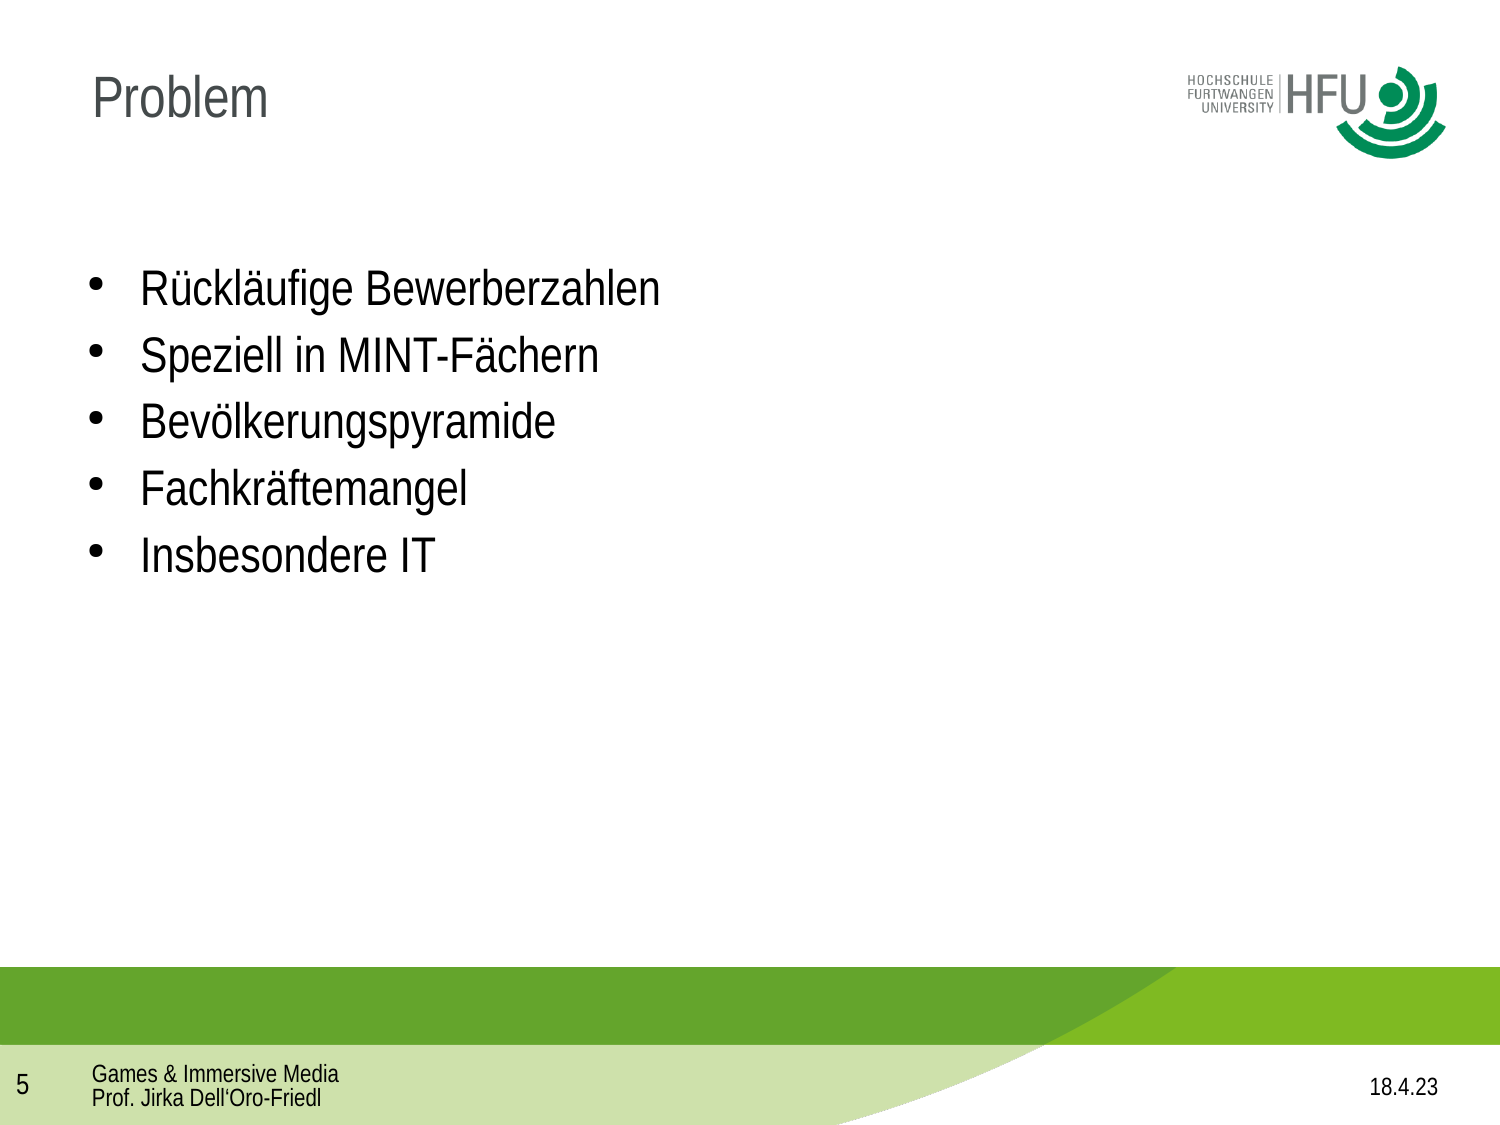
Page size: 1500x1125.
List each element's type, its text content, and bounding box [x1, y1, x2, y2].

list Rückläufige Bewerberzahlen Speziell in MINT-Fächern Bevölkerungspyramide Fachkräftemangel Insbesondere IT [54, 248, 1425, 728]
title Problem [77, 64, 1353, 153]
picture [1166, 53, 1454, 164]
picture [0, 967, 1500, 1125]
